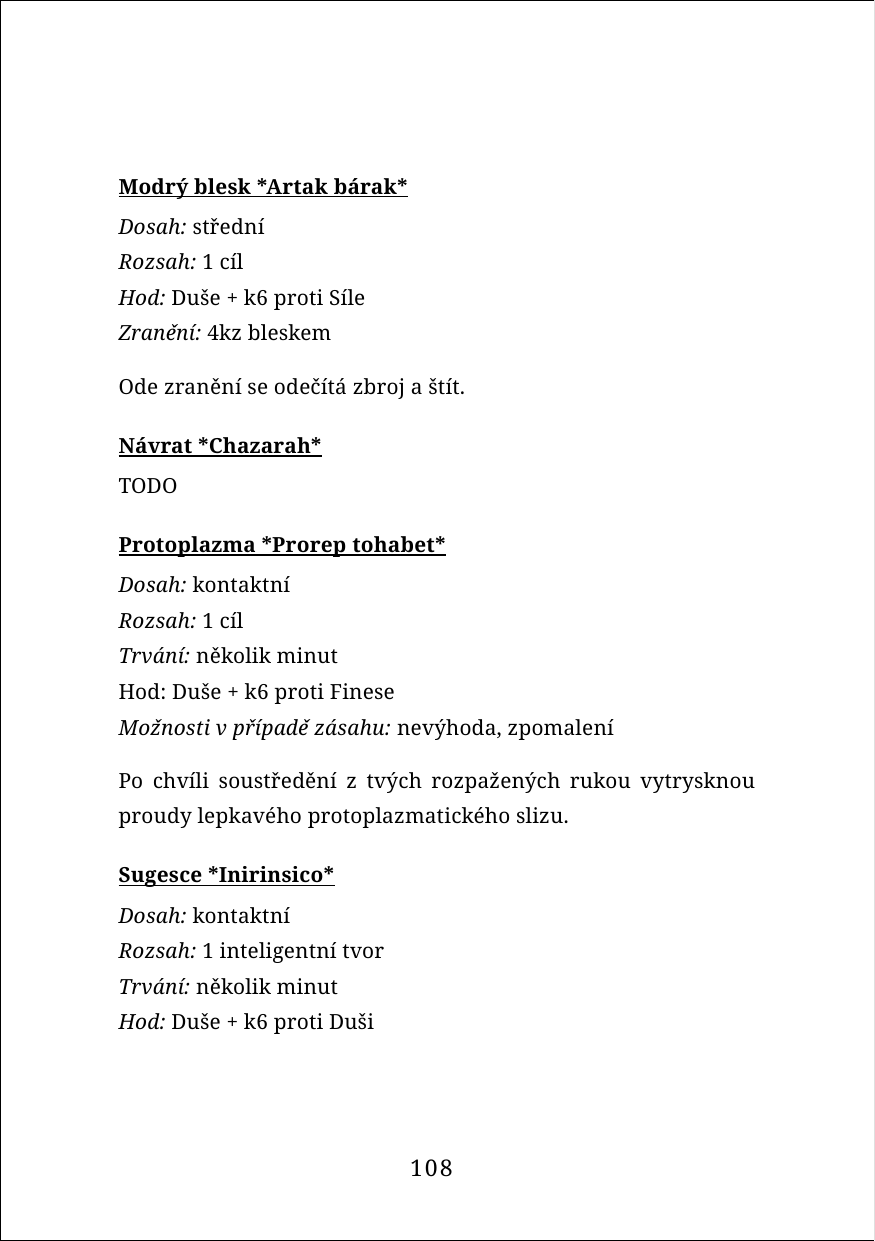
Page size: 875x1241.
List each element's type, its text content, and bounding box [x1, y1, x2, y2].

text Ode zranění se odečítá zbroj a štít. [118, 372, 756, 400]
subtitle Modrý blesk *Artak bárak* [118, 172, 756, 200]
text Dosah: střední Rozsah: 1 cíl Hod: Duše + k6 proti Síle Zranění: 4kz bleskem [118, 212, 756, 347]
subtitle Protoplazma *Prorep tohabet* [118, 530, 756, 559]
text Dosah: kontaktní Rozsah: 1 inteligentní tvor Trvání: několik minut Hod: Duše + k6 proti Duši [118, 901, 756, 1036]
text Po chvíli soustředění z tvých rozpažených rukou vytrysknou proudy lepkavého protoplazmatického slizu. [118, 766, 756, 830]
text TODO [118, 471, 756, 499]
subtitle Návrat *Chazarah* [118, 431, 756, 459]
subtitle Sugesce *Inirinsico* [118, 861, 756, 889]
text Dosah: kontaktní Rozsah: 1 cíl Trvání: několik minut Hod: Duše + k6 proti Finese Možnosti v případě zásahu: nevýhoda, zpomalení [118, 571, 756, 741]
